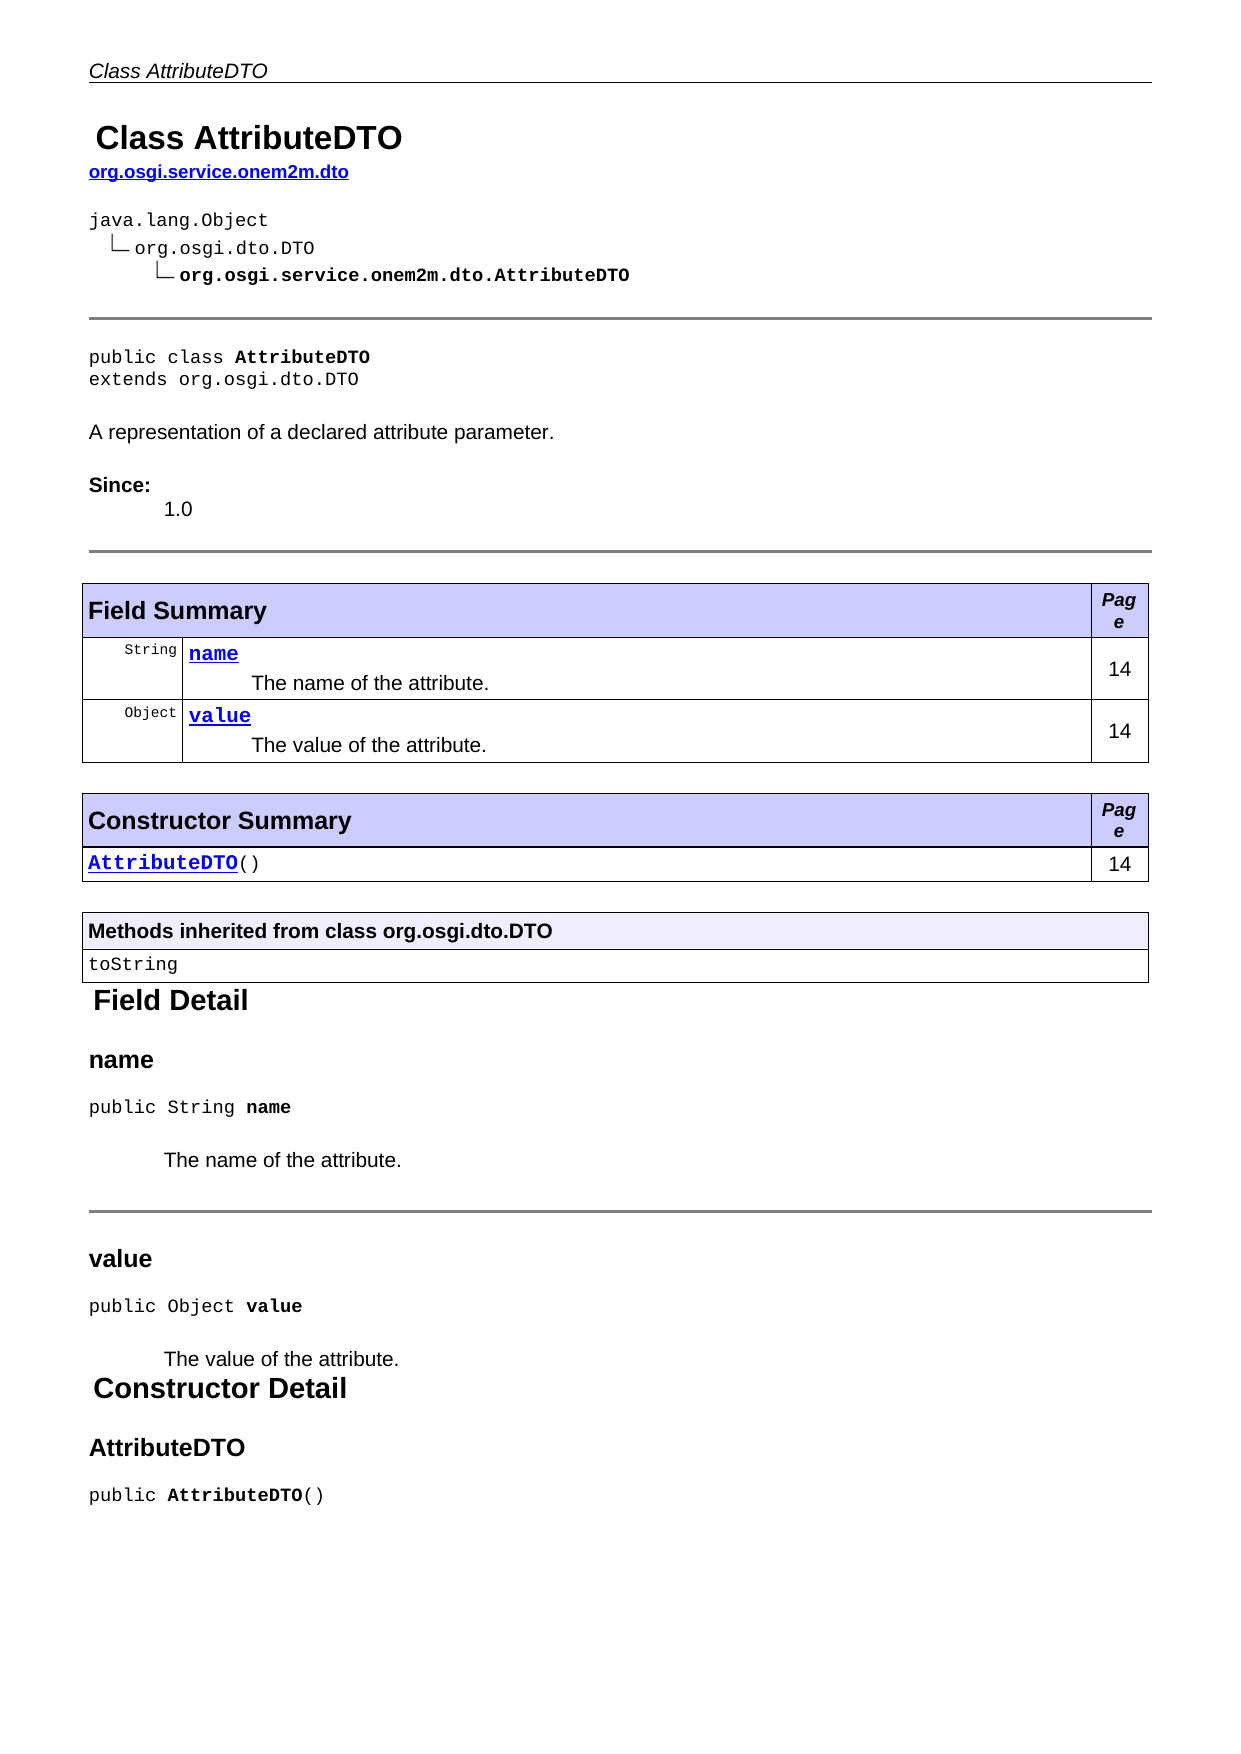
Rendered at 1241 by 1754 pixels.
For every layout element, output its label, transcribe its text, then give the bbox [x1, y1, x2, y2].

table_header Page [1092, 794, 1148, 846]
text Since: [88, 473, 1152, 497]
table_header Page [1092, 584, 1148, 637]
table_cell String [83, 638, 182, 699]
table_header Constructor Summary [83, 794, 1091, 846]
text public class AttributeDTO [88, 348, 1152, 369]
text extends org.osgi.dto.DTO [88, 369, 1152, 391]
picture [111, 232, 135, 255]
text java.lang.Object [88, 211, 1152, 232]
text org.osgi.service.onem2m.dto.AttributeDTO [88, 260, 1152, 287]
text 1.0 [163, 497, 1152, 521]
subtitle Class AttributeDTO [95, 118, 1145, 157]
table_cell value The value of the attribute. [183, 700, 1091, 762]
subtitle name [88, 1045, 1152, 1074]
table_header Field Summary [83, 584, 1091, 637]
table_cell name The name of the attribute. [183, 638, 1091, 699]
table_cell 13 [1092, 848, 1148, 881]
table_cell toString [83, 950, 1148, 982]
subtitle Constructor Detail [93, 1371, 1147, 1404]
table_cell Object [83, 700, 182, 762]
subtitle Field Detail [93, 983, 1147, 1017]
table_cell 13 [1092, 700, 1148, 762]
table_cell 13 [1092, 638, 1148, 699]
picture [156, 260, 180, 282]
text The value of the attribute. [163, 1347, 1152, 1371]
text public AttributeDTO() [88, 1486, 1152, 1507]
table_header Methods inherited from class org.osgi.dto.DTO [83, 913, 1148, 948]
text org.osgi.service.onem2m.dto [88, 160, 1152, 182]
text org.osgi.dto.DTO [88, 232, 1152, 260]
text public String name [88, 1098, 1152, 1119]
subtitle AttributeDTO [88, 1433, 1152, 1462]
text public Object value [88, 1297, 1152, 1318]
text The name of the attribute. [163, 1148, 1152, 1172]
text A representation of a declared attribute parameter. [88, 420, 1152, 444]
subtitle value [88, 1244, 1152, 1272]
table_cell AttributeDTO() [83, 848, 1091, 881]
